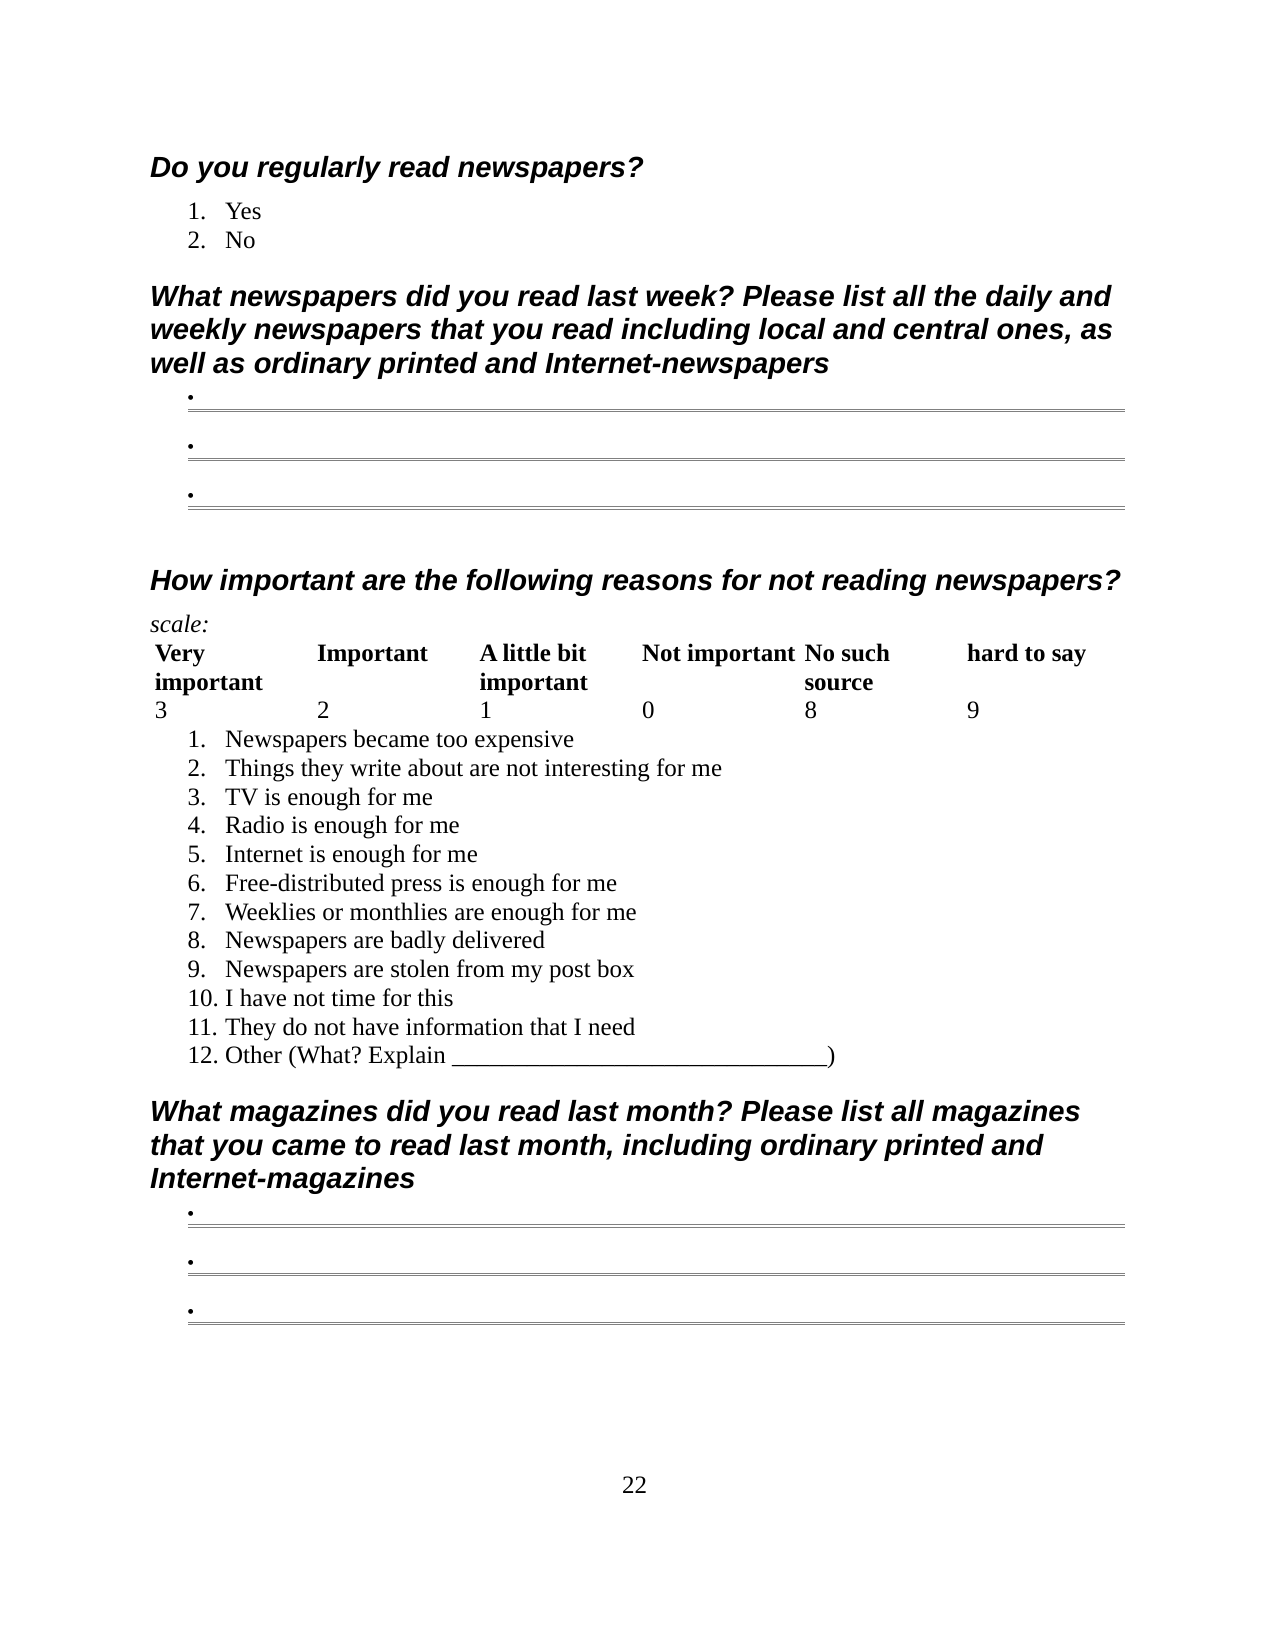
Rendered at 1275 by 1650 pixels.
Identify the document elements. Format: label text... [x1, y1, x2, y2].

table_header A little bit important [475, 638, 637, 696]
list Weeklies or monthlies are enough for me [187, 897, 1125, 926]
list Free-distributed press is enough for me [187, 868, 1125, 897]
list Newspapers became too expensive [187, 724, 1125, 753]
subtitle How important are the following reasons for not reading newspapers? [150, 563, 1125, 597]
subtitle What newspapers did you read last week? Please list all the daily and weekly newspapers that you read including local and central ones, as well as ordinary printed and Internet-newspapers [150, 278, 1125, 379]
list Newspapers are badly delivered [187, 926, 1125, 954]
list Internet is enough for me [187, 839, 1125, 868]
list Newspapers are stolen from my post box [187, 954, 1125, 983]
table_header hard to say [963, 638, 1125, 696]
list Things they write about are not interesting for me [187, 753, 1125, 782]
table_cell 9 [963, 696, 1125, 724]
text scale: [150, 609, 1125, 638]
subtitle Do you regularly read newspapers? [150, 150, 1125, 183]
table_cell 8 [800, 696, 962, 724]
table_header No such source [800, 638, 962, 696]
table_header Not important [638, 638, 800, 696]
list I have not time for this [187, 983, 1125, 1012]
list Yes [187, 196, 1125, 225]
list Other (What? Explain ______________________________) [187, 1041, 1125, 1069]
list TV is enough for me [187, 782, 1125, 811]
table_cell 2 [313, 696, 475, 724]
list No [187, 225, 1125, 253]
table_header Very important [150, 638, 312, 696]
table_header Important [313, 638, 475, 696]
list Radio is enough for me [187, 811, 1125, 839]
table_cell 3 [150, 696, 312, 724]
subtitle What magazines did you read last month? Please list all magazines that you came to read last month, including ordinary printed and Internet-magazines [150, 1094, 1125, 1195]
list They do not have information that I need [187, 1012, 1125, 1041]
table_cell 1 [475, 696, 637, 724]
table_cell 0 [638, 696, 800, 724]
